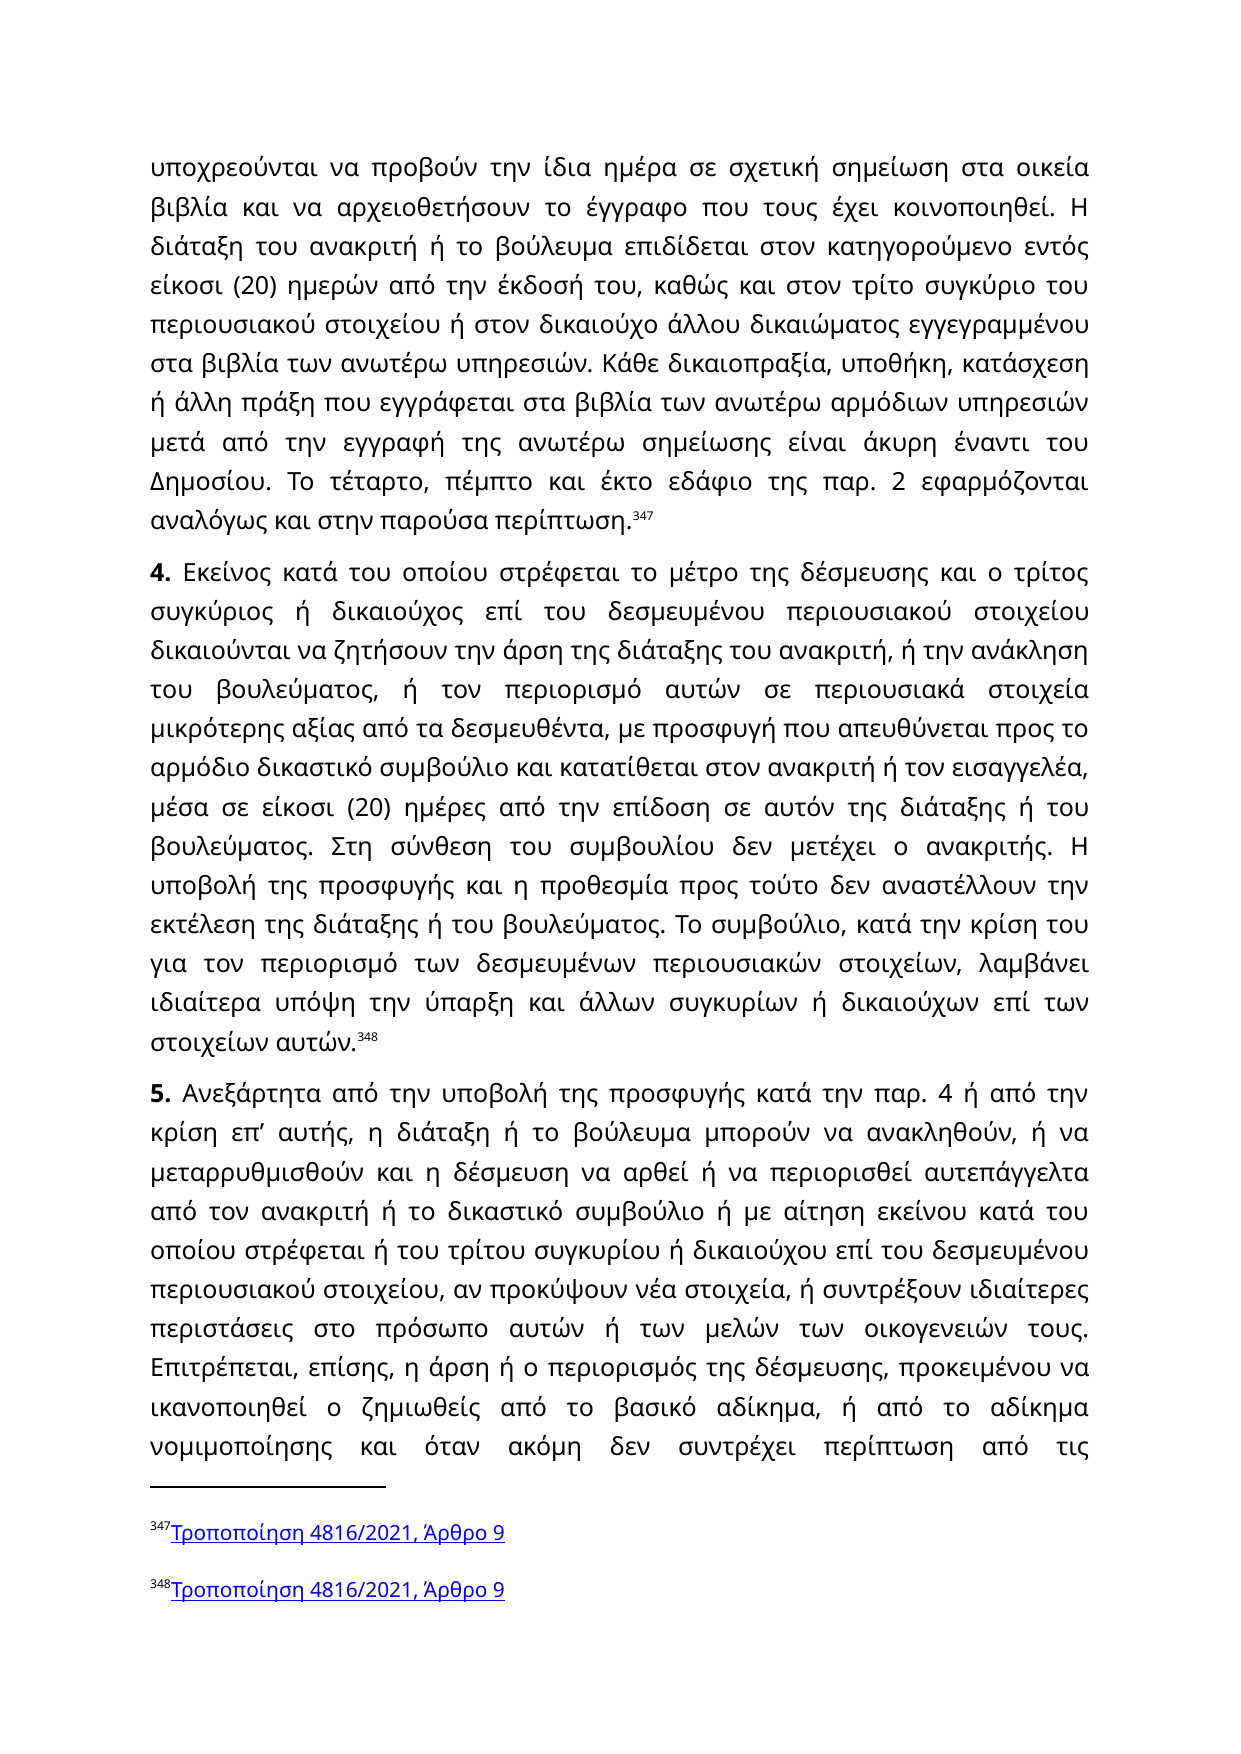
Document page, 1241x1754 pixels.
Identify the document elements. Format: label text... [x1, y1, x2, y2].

text Τροποποίηση 4816/2021, Άρθρο 9 [150, 1576, 1090, 1604]
text Τροποποίηση 4816/2021, Άρθρο 9 [150, 1518, 1090, 1546]
text 4. Εκείνος κατά του οποίου στρέφεται το μέτρο της δέσμευσης και ο τρίτος συγκύριος ή δικαιούχος επί του δεσμευμένου περιουσιακού στοιχείου δικαιούνται να ζητήσουν την άρση της διάταξης του ανακριτή, ή την ανάκληση του βουλεύματος, ή τον περιορισμό αυτών σε περιουσιακά στοιχεία μικρότερης αξίας από τα δεσμευθέντα, με προσφυγή που απευθύνεται προς το αρμόδιο δικαστικό συμβούλιο και κατατίθεται στον ανακριτή ή τον εισαγγελέα, μέσα σε είκοσι (20) ημέρες από την επίδοση σε αυτόν της διάταξης ή του βουλεύματος. Στη σύνθεση του συμβουλίου δεν μετέχει ο ανακριτής. Η υποβολή της προσφυγής και η προθεσμία προς τούτο δεν αναστέλλουν την εκτέλεση της διάταξης ή του βουλεύματος. Το συμβούλιο, κατά την κρίση του για τον περιορισμό των δεσμευμένων περιουσιακών στοιχείων, λαμβάνει ιδιαίτερα υπόψη την ύπαρξη και άλλων συγκυρίων ή δικαιούχων επί των στοιχείων αυτών. [150, 554, 1090, 1058]
text υποχρεούνται να προβούν την ίδια ημέρα σε σχετική σημείωση στα οικεία βιβλία και να αρχειοθετήσουν το έγγραφο που τους έχει κοινοποιηθεί. Η διάταξη του ανακριτή ή το βούλευμα επιδίδεται στον κατηγορούμενο εντός είκοσι (20) ημερών από την έκδοσή του, καθώς και στον τρίτο συγκύριο του περιουσιακού στοιχείου ή στον δικαιούχο άλλου δικαιώματος εγγεγραμμένου στα βιβλία των ανωτέρω υπηρεσιών. Κάθε δικαιοπραξία, υποθήκη, κατάσχεση ή άλλη πράξη που εγγράφεται στα βιβλία των ανωτέρω αρμόδιων υπηρεσιών μετά από την εγγραφή της ανωτέρω σημείωσης είναι άκυρη έναντι του Δημοσίου. Το τέταρτο, πέμπτο και έκτο εδάφιο της παρ. 2 εφαρμόζονται αναλόγως και στην παρούσα περίπτωση. [150, 150, 1090, 537]
text 5. Ανεξάρτητα από την υποβολή της προσφυγής κατά την παρ. 4 ή από την κρίση επ’ αυτής, η διάταξη ή το βούλευμα μπορούν να ανακληθούν, ή να μεταρρυθμισθούν και η δέσμευση να αρθεί ή να περιορισθεί αυτεπάγγελτα από τον ανακριτή ή το δικαστικό συμβούλιο ή με αίτηση εκείνου κατά του οποίου στρέφεται ή του τρίτου συγκυρίου ή δικαιούχου επί του δεσμευμένου περιουσιακού στοιχείου, αν προκύψουν νέα στοιχεία, ή συντρέξουν ιδιαίτερες περιστάσεις στο πρόσωπο αυτών ή των μελών των οικογενειών τους. Επιτρέπεται, επίσης, η άρση ή ο περιορισμός της δέσμευσης, προκειμένου να ικανοποιηθεί ο ζημιωθείς από το βασικό αδίκημα, ή από το αδίκημα νομιμοποίησης και όταν ακόμη δεν συντρέχει περίπτωση από τις [150, 1076, 1090, 1462]
